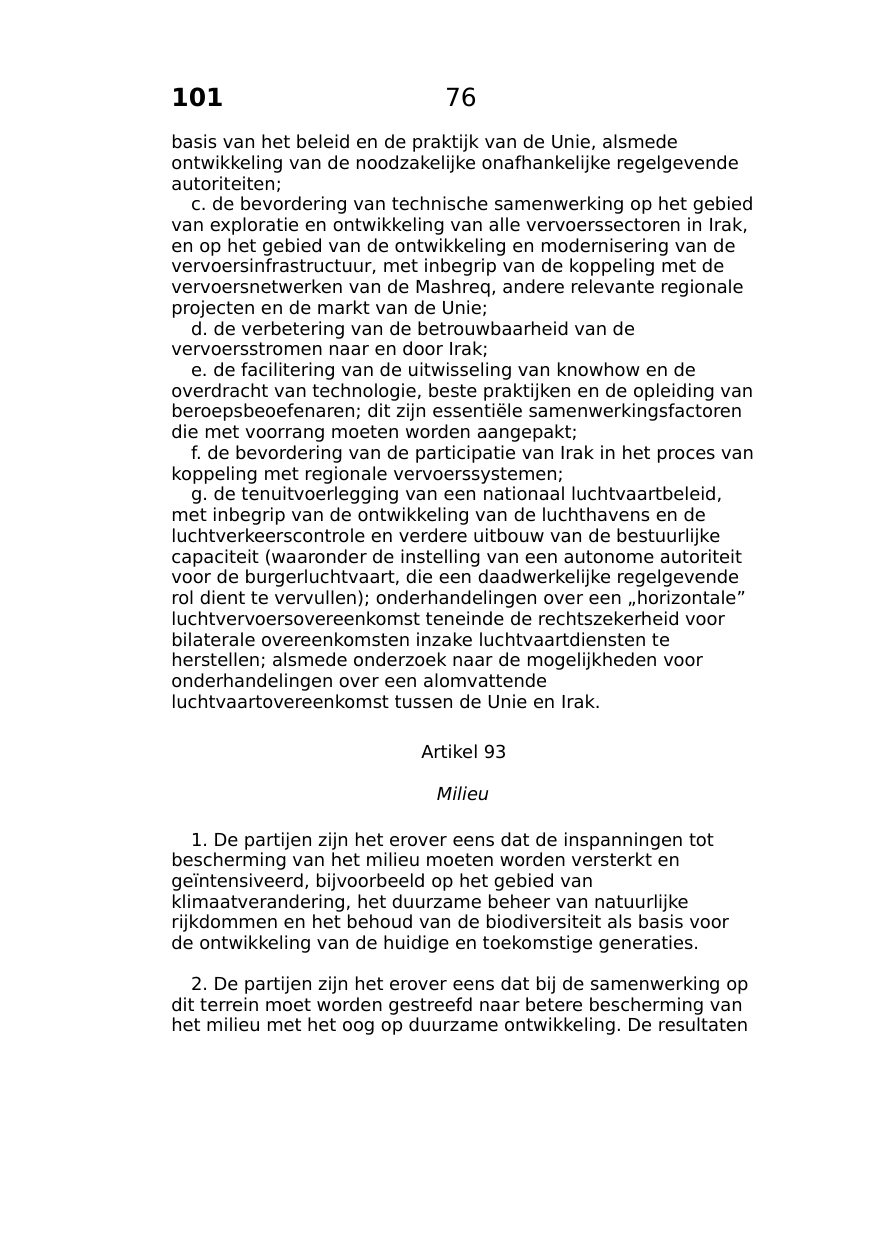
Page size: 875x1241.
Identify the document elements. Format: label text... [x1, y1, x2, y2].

text basis van het beleid en de praktijk van de Unie, alsmede ontwikkeling van de noodzakelijke onafhankelijke regelgevende autoriteiten; [171, 132, 756, 194]
text e. de facilitering van de uitwisseling van knowhow en de overdracht van technologie, beste praktijken en de opleiding van beroepsbeoefenaren; dit zijn essentiële samenwerkingsfactoren die met voorrang moeten worden aangepakt; [171, 360, 756, 443]
text 2. De partijen zijn het erover eens dat bij de samenwerking op dit terrein moet worden gestreefd naar betere bescherming van het milieu met het oog op duurzame ontwikkeling. De resultaten [171, 974, 756, 1036]
text g. de tenuitvoerlegging van een nationaal luchtvaartbeleid, met inbegrip van de ontwikkeling van de luchthavens en de luchtverkeerscontrole en verdere uitbouw van de bestuurlijke capaciteit (waaronder de instelling van een autonome autoriteit voor de burgerluchtvaart, die een daadwerkelijke regelgevende rol dient te vervullen); onderhandelingen over een „horizontale” luchtvervoersovereenkomst teneinde de rechtszekerheid voor bilaterale overeenkomsten inzake luchtvaartdiensten te herstellen; alsmede onderzoek naar de mogelijkheden voor onderhandelingen over een alomvattende luchtvaartovereenkomst tussen de Unie en Irak. [171, 484, 756, 712]
text d. de verbetering van de betrouwbaarheid van de vervoersstromen naar en door Irak; [171, 318, 756, 360]
text c. de bevordering van technische samenwerking op het gebied van exploratie en ontwikkeling van alle vervoerssectoren in Irak, en op het gebied van de ontwikkeling en modernisering van de vervoersinfrastructuur, met inbegrip van de koppeling met de vervoersnetwerken van de Mashreq, andere relevante regionale projecten en de markt van de Unie; [171, 194, 756, 318]
text f. de bevordering van de participatie van Irak in het proces van koppeling met regionale vervoerssystemen; [171, 443, 756, 484]
text 1. De partijen zijn het erover eens dat de inspanningen tot bescherming van het milieu moeten worden versterkt en geïntensiveerd, bijvoorbeeld op het gebied van klimaatverandering, het duurzame beheer van natuurlijke rijkdommen en het behoud van de biodiversiteit als basis voor de ontwikkeling van de huidige en toekomstige generaties. [171, 829, 756, 954]
subtitle Artikel 93 Milieu [171, 742, 756, 804]
